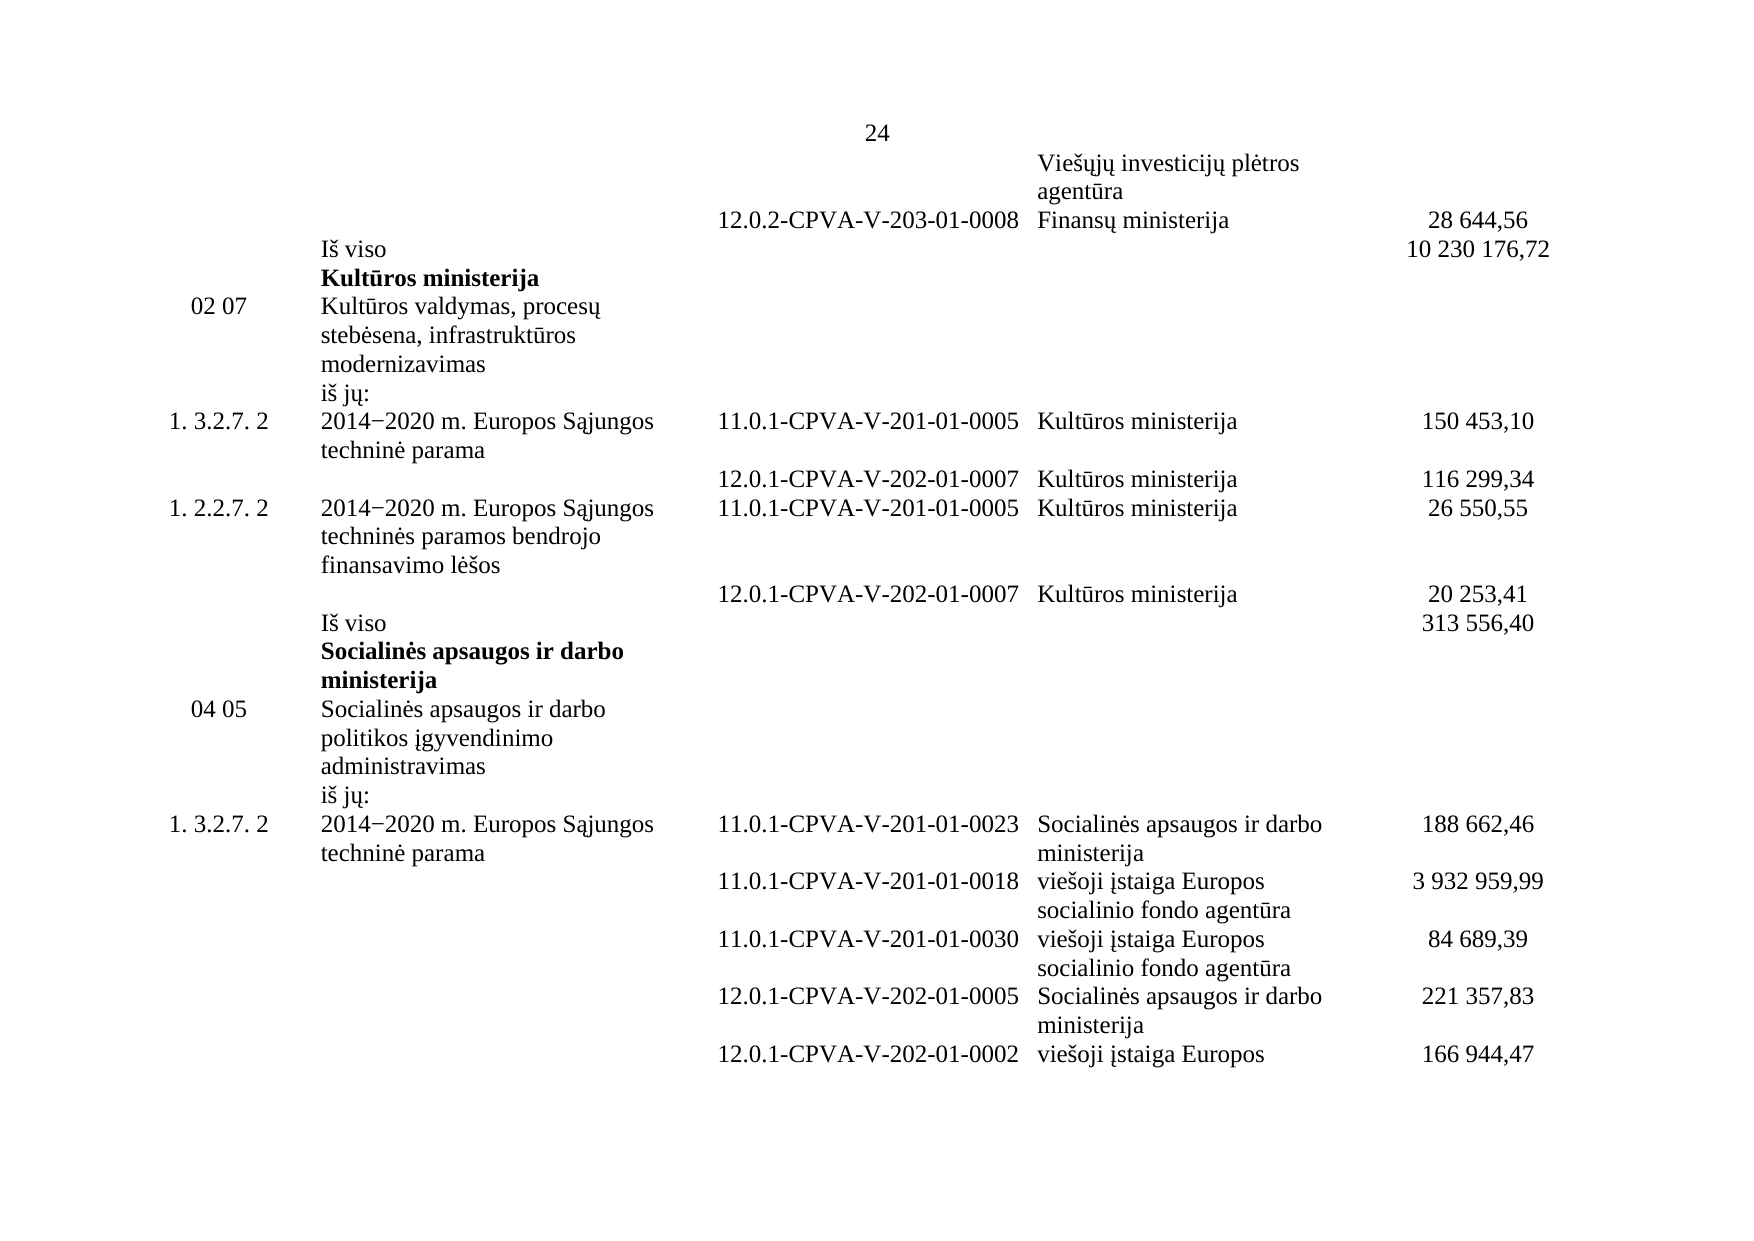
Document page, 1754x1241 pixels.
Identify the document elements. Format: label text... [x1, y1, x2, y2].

table_cell [701, 378, 1036, 406]
table_cell [1036, 780, 1341, 809]
table_cell 1. 3.2.7. 2 [118, 406, 319, 464]
table_cell [118, 234, 319, 263]
table_cell Kultūros ministerija [1036, 464, 1341, 493]
table_cell viešoji įstaiga Europos socialinio fondo agentūra [1036, 924, 1341, 981]
table_cell 11.0.1-CPVA-V-201-01-0005 [701, 406, 1036, 464]
table_cell Socialinės apsaugos ir darbo politikos įgyvendinimo administravimas [319, 694, 701, 780]
table_cell [319, 924, 701, 981]
table_cell [1036, 378, 1341, 406]
table_cell [701, 234, 1036, 263]
table_cell [1036, 636, 1341, 694]
table_cell [701, 608, 1036, 636]
table_cell [319, 579, 701, 608]
table_cell [1341, 378, 1615, 406]
table_cell 1. 3.2.7. 2 [118, 809, 319, 866]
table_cell [701, 636, 1036, 694]
table_cell 313 556,40 [1341, 608, 1615, 636]
table_cell 12.0.1-CPVA-V-202-01-0007 [701, 579, 1036, 608]
table_cell [1341, 694, 1615, 780]
table_cell 12.0.2-CPVA-V-203-01-0008 [701, 205, 1036, 234]
table_cell 188 662,46 [1341, 809, 1615, 866]
table_cell [118, 780, 319, 809]
table_cell 1. 2.2.7. 2 [118, 493, 319, 579]
table_cell Iš viso [319, 608, 701, 636]
table_cell Kultūros valdymas, procesų stebėsena, infrastruktūros modernizavimas [319, 291, 701, 378]
table_cell 11.0.1-CPVA-V-201-01-0018 [701, 866, 1036, 924]
table_cell [1341, 291, 1615, 378]
table_cell [1341, 780, 1615, 809]
table_cell 84 689,39 [1341, 924, 1615, 981]
table_cell [319, 1039, 701, 1068]
table_cell 221 357,83 [1341, 981, 1615, 1039]
table_cell 2014−2020 m. Europos Sąjungos techninė parama [319, 406, 701, 464]
table_cell [118, 205, 319, 234]
table_cell [701, 694, 1036, 780]
table_cell [1036, 608, 1341, 636]
table_cell 166 944,47 [1341, 1039, 1615, 1068]
table_cell [1036, 263, 1341, 291]
table_cell [319, 148, 701, 205]
table_cell [701, 291, 1036, 378]
table_cell 02 07 [118, 291, 319, 378]
table_cell Kultūros ministerija [1036, 406, 1341, 464]
table_cell [118, 924, 319, 981]
table_cell [1341, 636, 1615, 694]
table_cell [118, 579, 319, 608]
table_cell 3 932 959,99 [1341, 866, 1615, 924]
table_cell [1036, 234, 1341, 263]
table_cell 20 253,41 [1341, 579, 1615, 608]
table_cell [118, 263, 319, 291]
table_cell Finansų ministerija [1036, 205, 1341, 234]
table_cell Socialinės apsaugos ir darbo ministerija [319, 636, 701, 694]
table_cell iš jų: [319, 378, 701, 406]
table_cell Kultūros ministerija [1036, 579, 1341, 608]
table_cell 10 230 176,72 [1341, 234, 1615, 263]
table_cell [701, 263, 1036, 291]
table_cell 11.0.1-CPVA-V-201-01-0005 [701, 493, 1036, 579]
table_cell 28 644,56 [1341, 205, 1615, 234]
table_cell Iš viso [319, 234, 701, 263]
table_cell [118, 1039, 319, 1068]
table_cell Viešųjų investicijų plėtros agentūra [1036, 148, 1341, 205]
table_cell viešoji įstaiga Europos socialinio fondo agentūra [1036, 866, 1341, 924]
table_cell Kultūros ministerija [319, 263, 701, 291]
table_cell [118, 464, 319, 493]
table_cell 2014−2020 m. Europos Sąjungos techninės paramos bendrojo finansavimo lėšos [319, 493, 701, 579]
table_cell [319, 205, 701, 234]
table_cell [1036, 291, 1341, 378]
table_cell [118, 148, 319, 205]
table_cell Socialinės apsaugos ir darbo ministerija [1036, 981, 1341, 1039]
table_cell 26 550,55 [1341, 493, 1615, 579]
table_cell [118, 866, 319, 924]
table_cell 150 453,10 [1341, 406, 1615, 464]
table_cell [1341, 148, 1615, 205]
table_cell iš jų: [319, 780, 701, 809]
table_cell [319, 464, 701, 493]
table_cell [118, 378, 319, 406]
table_cell [118, 981, 319, 1039]
table_cell viešoji įstaiga Europos [1036, 1039, 1341, 1068]
table_cell [701, 148, 1036, 205]
table_cell 12.0.1-CPVA-V-202-01-0007 [701, 464, 1036, 493]
table_cell [1341, 263, 1615, 291]
table_cell 12.0.1-CPVA-V-202-01-0005 [701, 981, 1036, 1039]
table_cell 11.0.1-CPVA-V-201-01-0023 [701, 809, 1036, 866]
table_cell [701, 780, 1036, 809]
table_cell 11.0.1-CPVA-V-201-01-0030 [701, 924, 1036, 981]
table_cell Kultūros ministerija [1036, 493, 1341, 579]
table_cell 116 299,34 [1341, 464, 1615, 493]
table_cell [118, 608, 319, 636]
table_cell 04 05 [118, 694, 319, 780]
table_cell [319, 866, 701, 924]
table_cell [1036, 694, 1341, 780]
table_cell 2014−2020 m. Europos Sąjungos techninė parama [319, 809, 701, 866]
table_cell [118, 636, 319, 694]
table_cell [319, 981, 701, 1039]
table_cell Socialinės apsaugos ir darbo ministerija [1036, 809, 1341, 866]
table_cell 12.0.1-CPVA-V-202-01-0002 [701, 1039, 1036, 1068]
